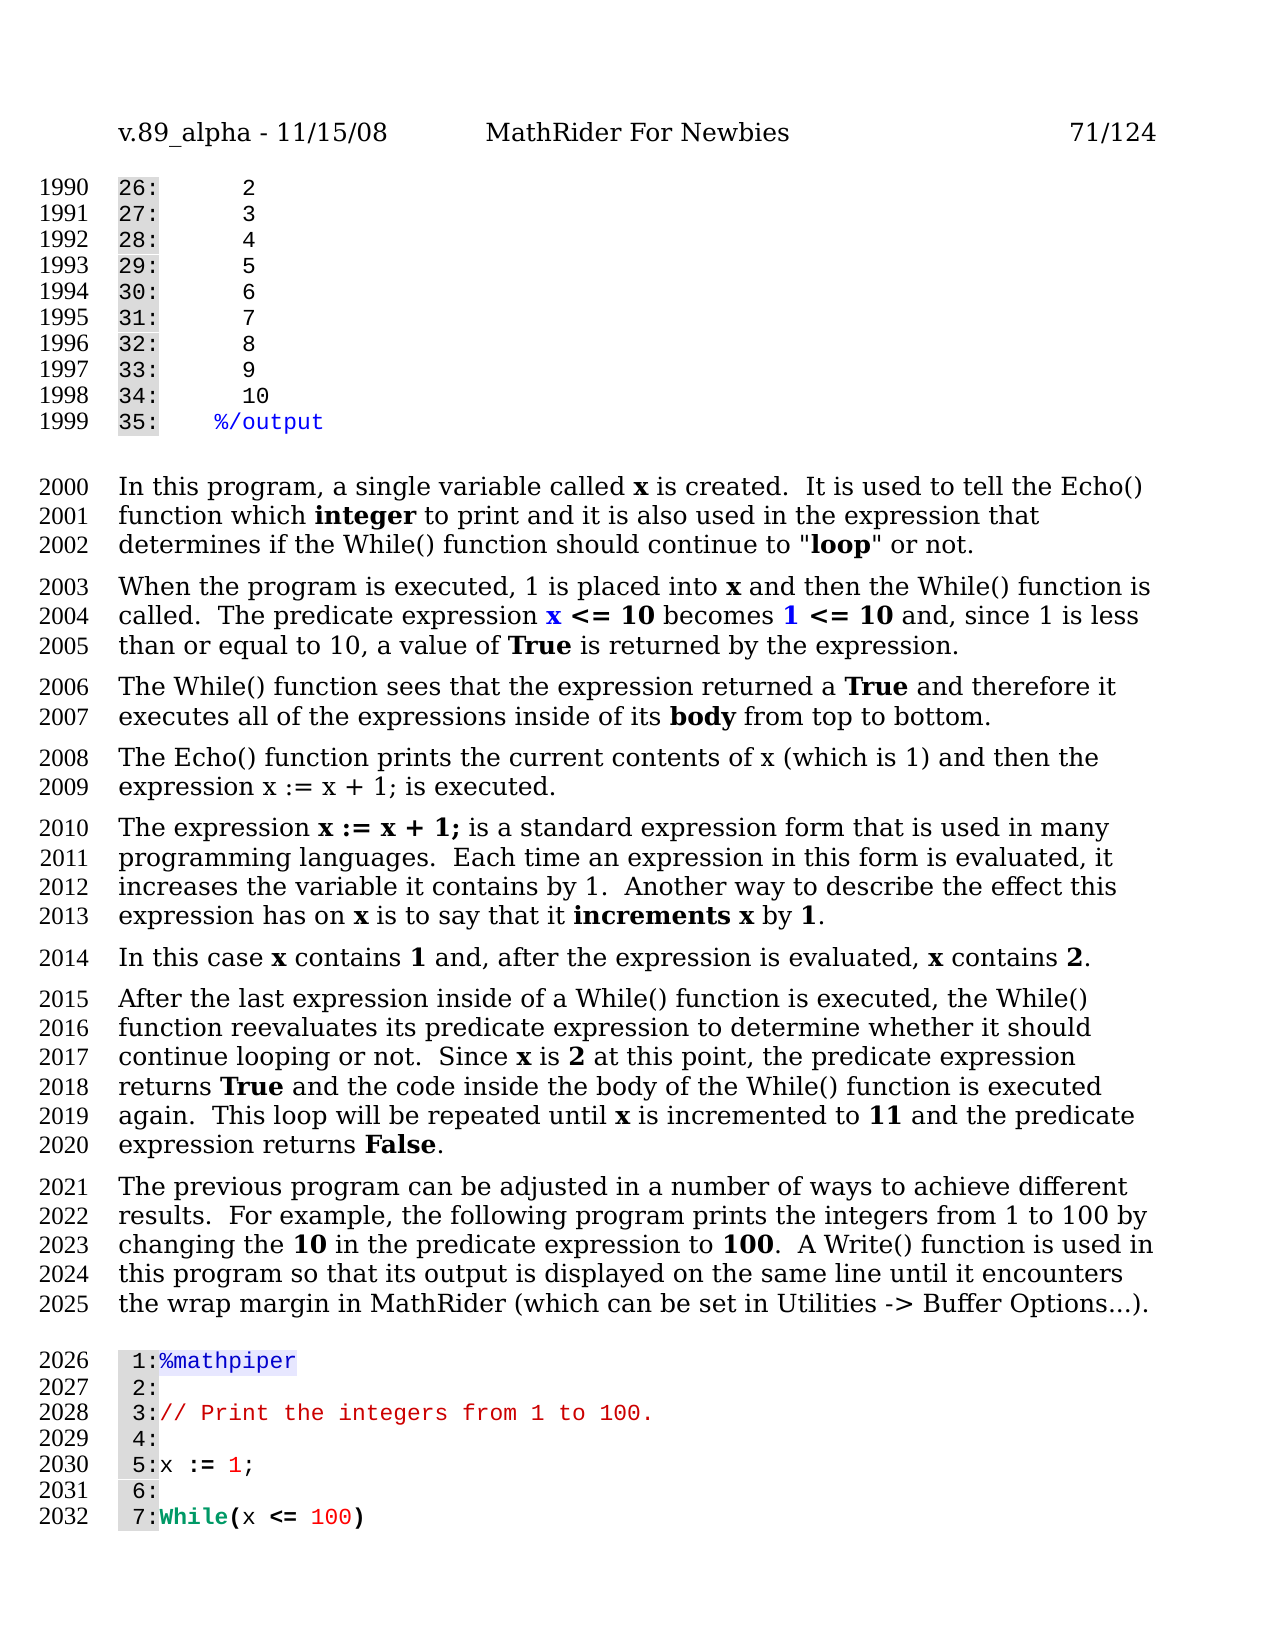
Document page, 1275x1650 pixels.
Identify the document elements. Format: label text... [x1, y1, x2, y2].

text 3:// Print the integers from 1 to 100. [118, 1402, 1157, 1428]
text 30: 6 [118, 281, 1157, 306]
text 5:x := 1; [118, 1454, 1157, 1479]
text When the program is executed, 1 is placed into x and then the While() function is called. The predicate expression x <= 10 becomes 1 <= 10 and, since 1 is less than or equal to 10, a value of True is returned by the expression. [118, 572, 1157, 660]
text The expression x := x + 1; is a standard expression form that is used in many programming languages. Each time an expression in this form is evaluated, it increases the variable it contains by 1. Another way to describe the effect this expression has on x is to say that it increments x by 1. [118, 813, 1157, 930]
text 26: 2 [118, 177, 1157, 203]
text 4: [118, 1428, 1157, 1454]
text In this case x contains 1 and, after the expression is evaluated, x contains 2. [118, 942, 1157, 972]
text 7:While(x <= 100) [118, 1506, 1157, 1531]
text The Echo() function prints the current contents of x (which is 1) and then the expression x := x + 1; is executed. [118, 743, 1157, 801]
text 27: 3 [118, 203, 1157, 229]
text 28: 4 [118, 229, 1157, 254]
text 6: [118, 1479, 1157, 1506]
text In this program, a single variable called x is created. It is used to tell the Echo() function which integer to print and it is also used in the expression that determines if the While() function should continue to "loop" or not. [118, 472, 1157, 560]
text 35: %/output [118, 410, 1157, 436]
text After the last expression inside of a While() function is executed, the While() function reevaluates its predicate expression to determine whether it should continue looping or not. Since x is 2 at this point, the predicate expression returns True and the code inside the body of the While() function is executed again. This loop will be repeated until x is incremented to 11 and the predicate expression returns False. [118, 984, 1157, 1160]
text 33: 9 [118, 358, 1157, 384]
text 32: 8 [118, 332, 1157, 358]
text 31: 7 [118, 306, 1157, 332]
text 2: [118, 1376, 1157, 1402]
text 1:%mathpiper [118, 1350, 1157, 1376]
text 34: 10 [118, 384, 1157, 410]
text The previous program can be adjusted in a number of ways to achieve different results. For example, the following program prints the integers from 1 to 100 by changing the 10 in the predicate expression to 100. A Write() function is used in this program so that its output is displayed on the same line until it encounters the wrap margin in MathRider (which can be set in Utilities -> Buffer Options...). [118, 1172, 1157, 1318]
text The While() function sees that the expression returned a True and therefore it executes all of the expressions inside of its body from top to bottom. [118, 672, 1157, 731]
text 29: 5 [118, 254, 1157, 281]
